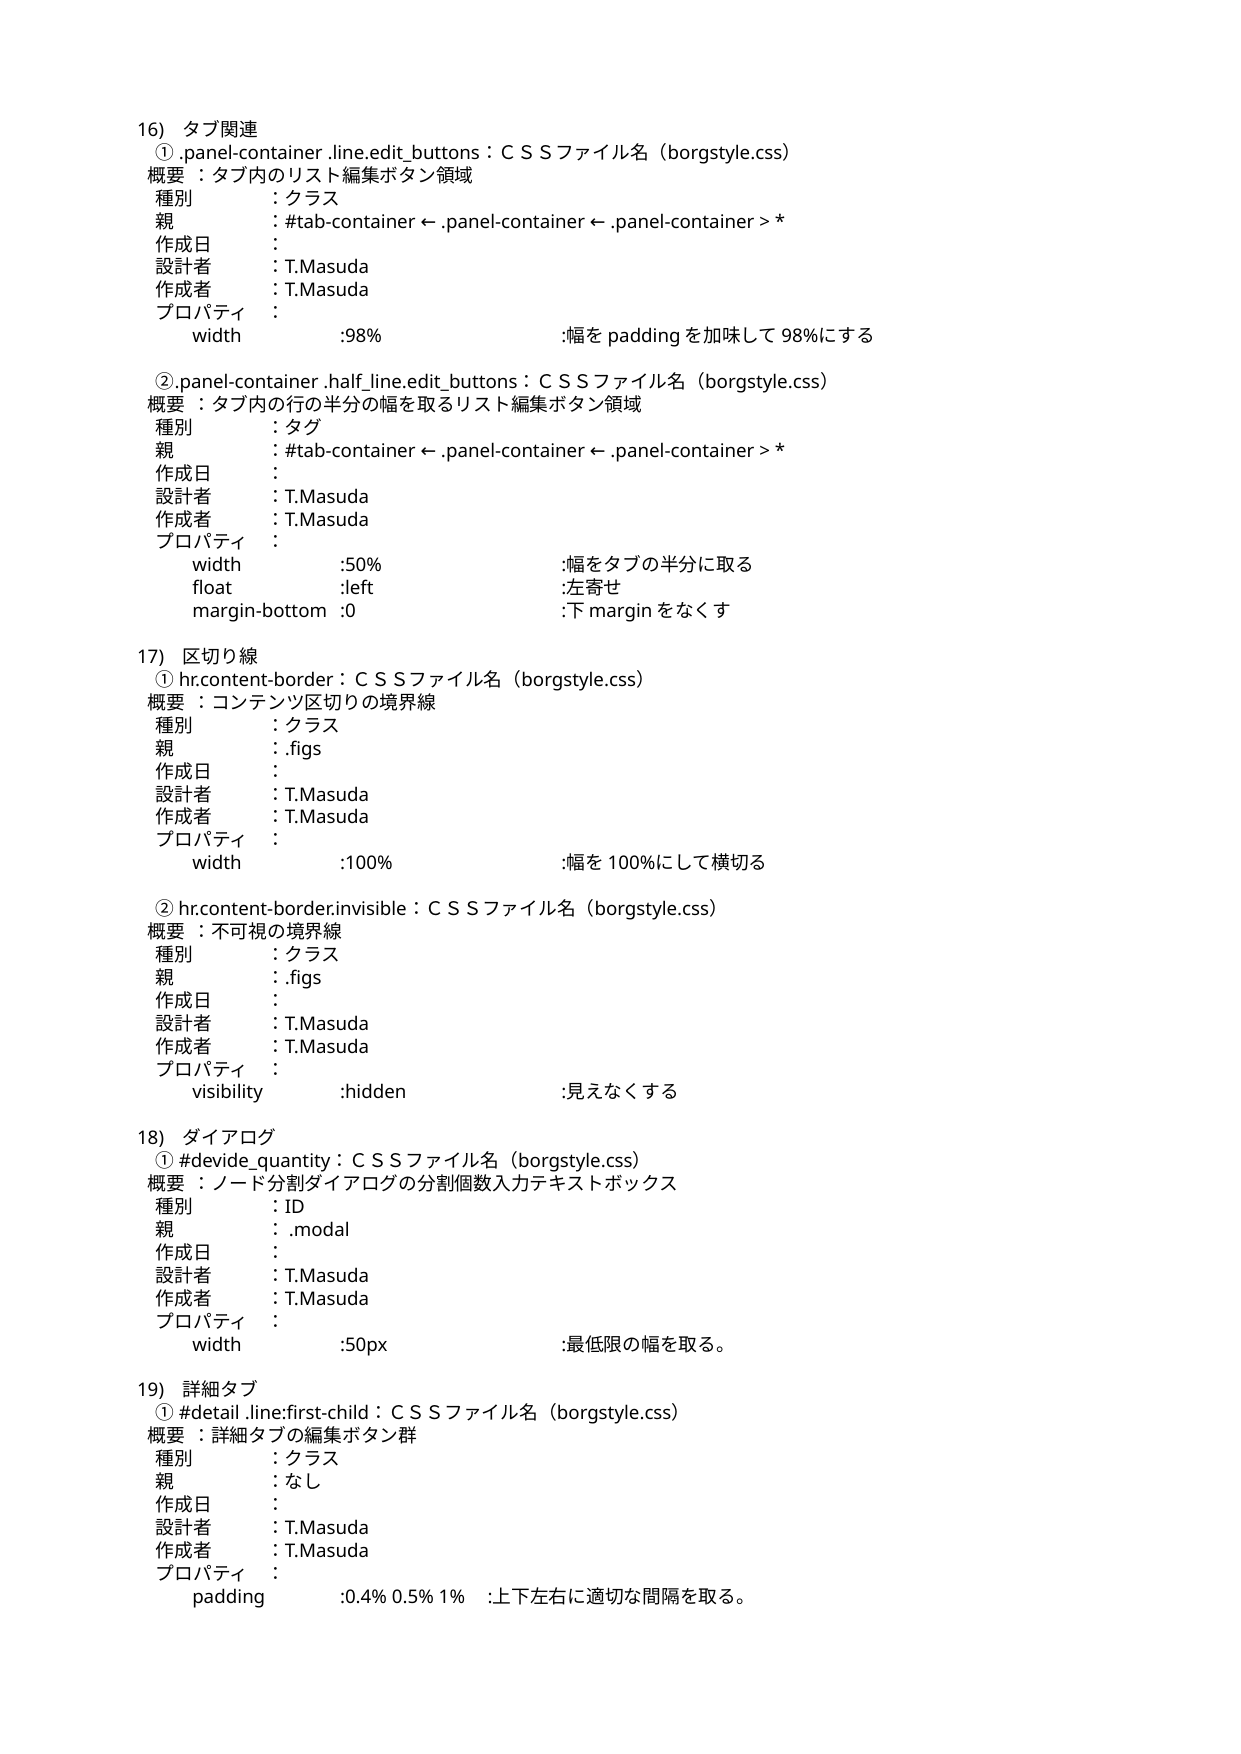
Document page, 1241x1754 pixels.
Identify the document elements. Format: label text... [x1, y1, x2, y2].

text ②.panel-container .half_line.edit_buttons：ＣＳＳファイル名（borgstyle.css） [118, 370, 1122, 393]
text ① hr.content-border：ＣＳＳファイル名（borgstyle.css） [118, 668, 1122, 691]
text ②hr.content-border.invisible：ＣＳＳファイル名（borgstyle.css） [118, 897, 1122, 920]
text float :left :左寄せ [118, 576, 1122, 599]
text 設計者 ：T.Masuda [118, 1264, 1122, 1287]
text 概要 ：タブ内のリスト編集ボタン領域 [118, 164, 1122, 187]
text 19) 詳細タブ [118, 1378, 1122, 1401]
text プロパティ ： [118, 1058, 1122, 1081]
text プロパティ ： [118, 1310, 1122, 1333]
text 親 ：#tab-container ← .panel-container ← .panel-container > * [118, 439, 1122, 462]
text プロパティ ： [118, 301, 1122, 324]
text 16) タブ関連 [118, 118, 1122, 141]
text 作成日 ： [118, 1493, 1122, 1516]
text 設計者 ：T.Masuda [118, 256, 1122, 278]
text 種別 ：タグ [118, 416, 1122, 439]
text 設計者 ：T.Masuda [118, 485, 1122, 508]
text width :98% :幅をpaddingを加味して98%にする [118, 324, 1122, 347]
text 作成者 ：T.Masuda [118, 278, 1122, 301]
text 親 ：#tab-container ← .panel-container ← .panel-container > * [118, 210, 1122, 233]
text 概要 ：ノード分割ダイアログの分割個数入力テキストボックス [118, 1172, 1122, 1195]
text width :100% :幅を100%にして横切る [118, 851, 1122, 874]
text 親 ： .modal [118, 1218, 1122, 1241]
text 作成日 ： [118, 760, 1122, 783]
text 作成日 ： [118, 989, 1122, 1012]
text 種別 ：クラス [118, 943, 1122, 966]
text 設計者 ：T.Masuda [118, 1516, 1122, 1539]
text 概要 ：不可視の境界線 [118, 920, 1122, 943]
text width :50px :最低限の幅を取る。 [118, 1333, 1122, 1356]
text 作成者 ：T.Masuda [118, 1287, 1122, 1310]
text 18) ダイアログ [118, 1126, 1122, 1149]
text 作成者 ：T.Masuda [118, 1539, 1122, 1562]
text ① #devide_quantity：ＣＳＳファイル名（borgstyle.css） [118, 1149, 1122, 1172]
text 作成者 ：T.Masuda [118, 1035, 1122, 1058]
text 概要 ：タブ内の行の半分の幅を取るリスト編集ボタン領域 [118, 393, 1122, 416]
text margin-bottom :0 :下marginをなくす [118, 599, 1122, 622]
text プロパティ ： [118, 531, 1122, 553]
text 親 ：.figs [118, 966, 1122, 989]
text 作成日 ： [118, 1241, 1122, 1264]
text 作成日 ： [118, 462, 1122, 485]
text 親 ：.figs [118, 737, 1122, 760]
text 種別 ：クラス [118, 1447, 1122, 1470]
text ① #detail .line:first-child：ＣＳＳファイル名（borgstyle.css） [118, 1401, 1122, 1424]
text 作成日 ： [118, 233, 1122, 256]
text 作成者 ：T.Masuda [118, 806, 1122, 828]
text 設計者 ：T.Masuda [118, 783, 1122, 806]
text width :50% :幅をタブの半分に取る [118, 553, 1122, 576]
text 設計者 ：T.Masuda [118, 1012, 1122, 1035]
text 種別 ：クラス [118, 187, 1122, 210]
text 種別 ：クラス [118, 714, 1122, 737]
text 概要 ：コンテンツ区切りの境界線 [118, 691, 1122, 714]
text プロパティ ： [118, 828, 1122, 851]
text 作成者 ：T.Masuda [118, 508, 1122, 531]
text ① .panel-container .line.edit_buttons：ＣＳＳファイル名（borgstyle.css） [118, 141, 1122, 164]
text 種別 ：ID [118, 1195, 1122, 1218]
text 概要 ：詳細タブの編集ボタン群 [118, 1424, 1122, 1447]
text プロパティ ： [118, 1562, 1122, 1585]
text padding :0.4% 0.5% 1% :上下左右に適切な間隔を取る。 [118, 1585, 1122, 1608]
text 17) 区切り線 [118, 645, 1122, 668]
text 親 ：なし [118, 1470, 1122, 1493]
text visibility :hidden :見えなくする [118, 1081, 1122, 1103]
